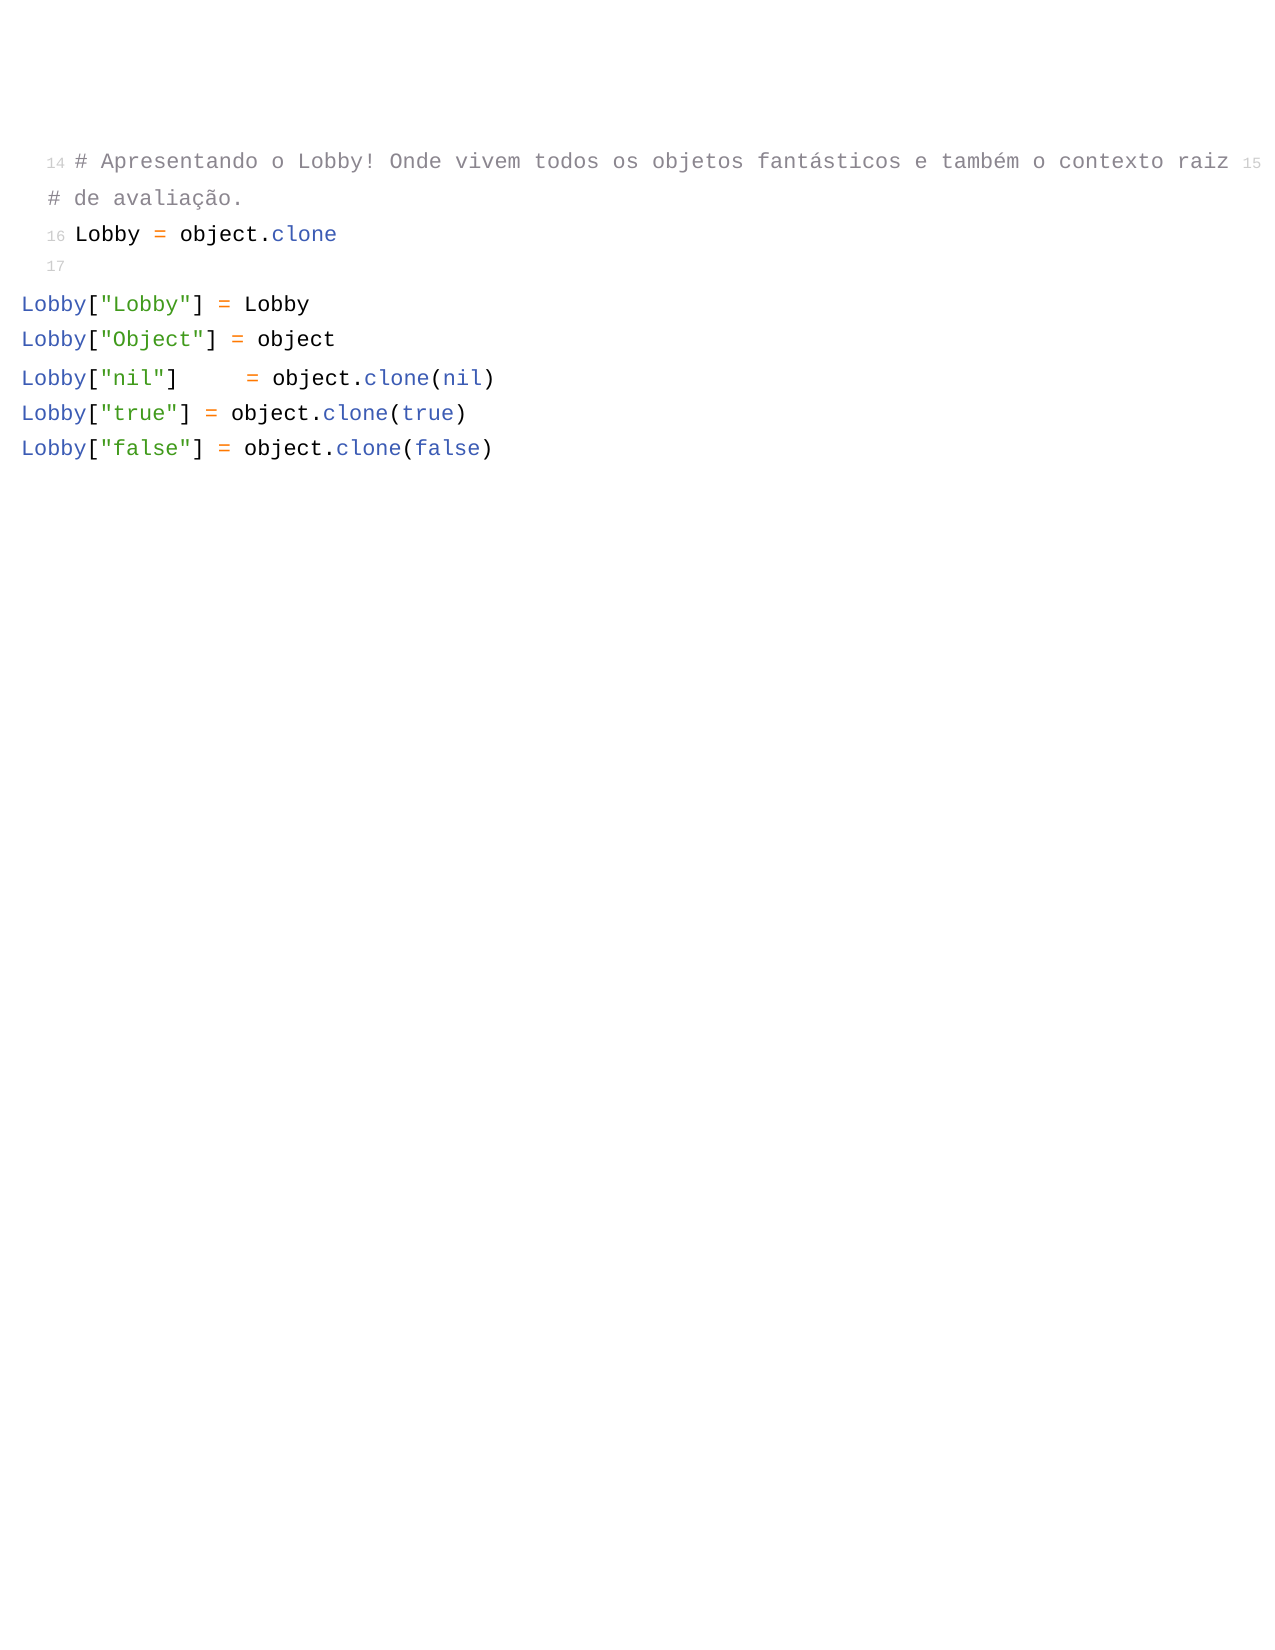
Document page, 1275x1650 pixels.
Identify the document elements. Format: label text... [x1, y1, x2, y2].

list Lobby["false"] = object.clone(false) [0, 437, 1270, 462]
list Lobby["Object"] = object [0, 328, 1270, 353]
list Lobby["Lobby"] = Lobby [0, 293, 1270, 318]
text 17 [46, 258, 1215, 276]
list Lobby["true"] = object.clone(true) [0, 402, 1270, 427]
text 14 # Apresentando o Lobby! Onde vivem todos os objetos fantásticos e também o contexto raiz 15 # de avaliação. [46, 150, 1270, 211]
list Lobby["nil"] = object.clone(nil) [0, 367, 1270, 392]
text 16 Lobby = object.clone [46, 223, 1270, 248]
